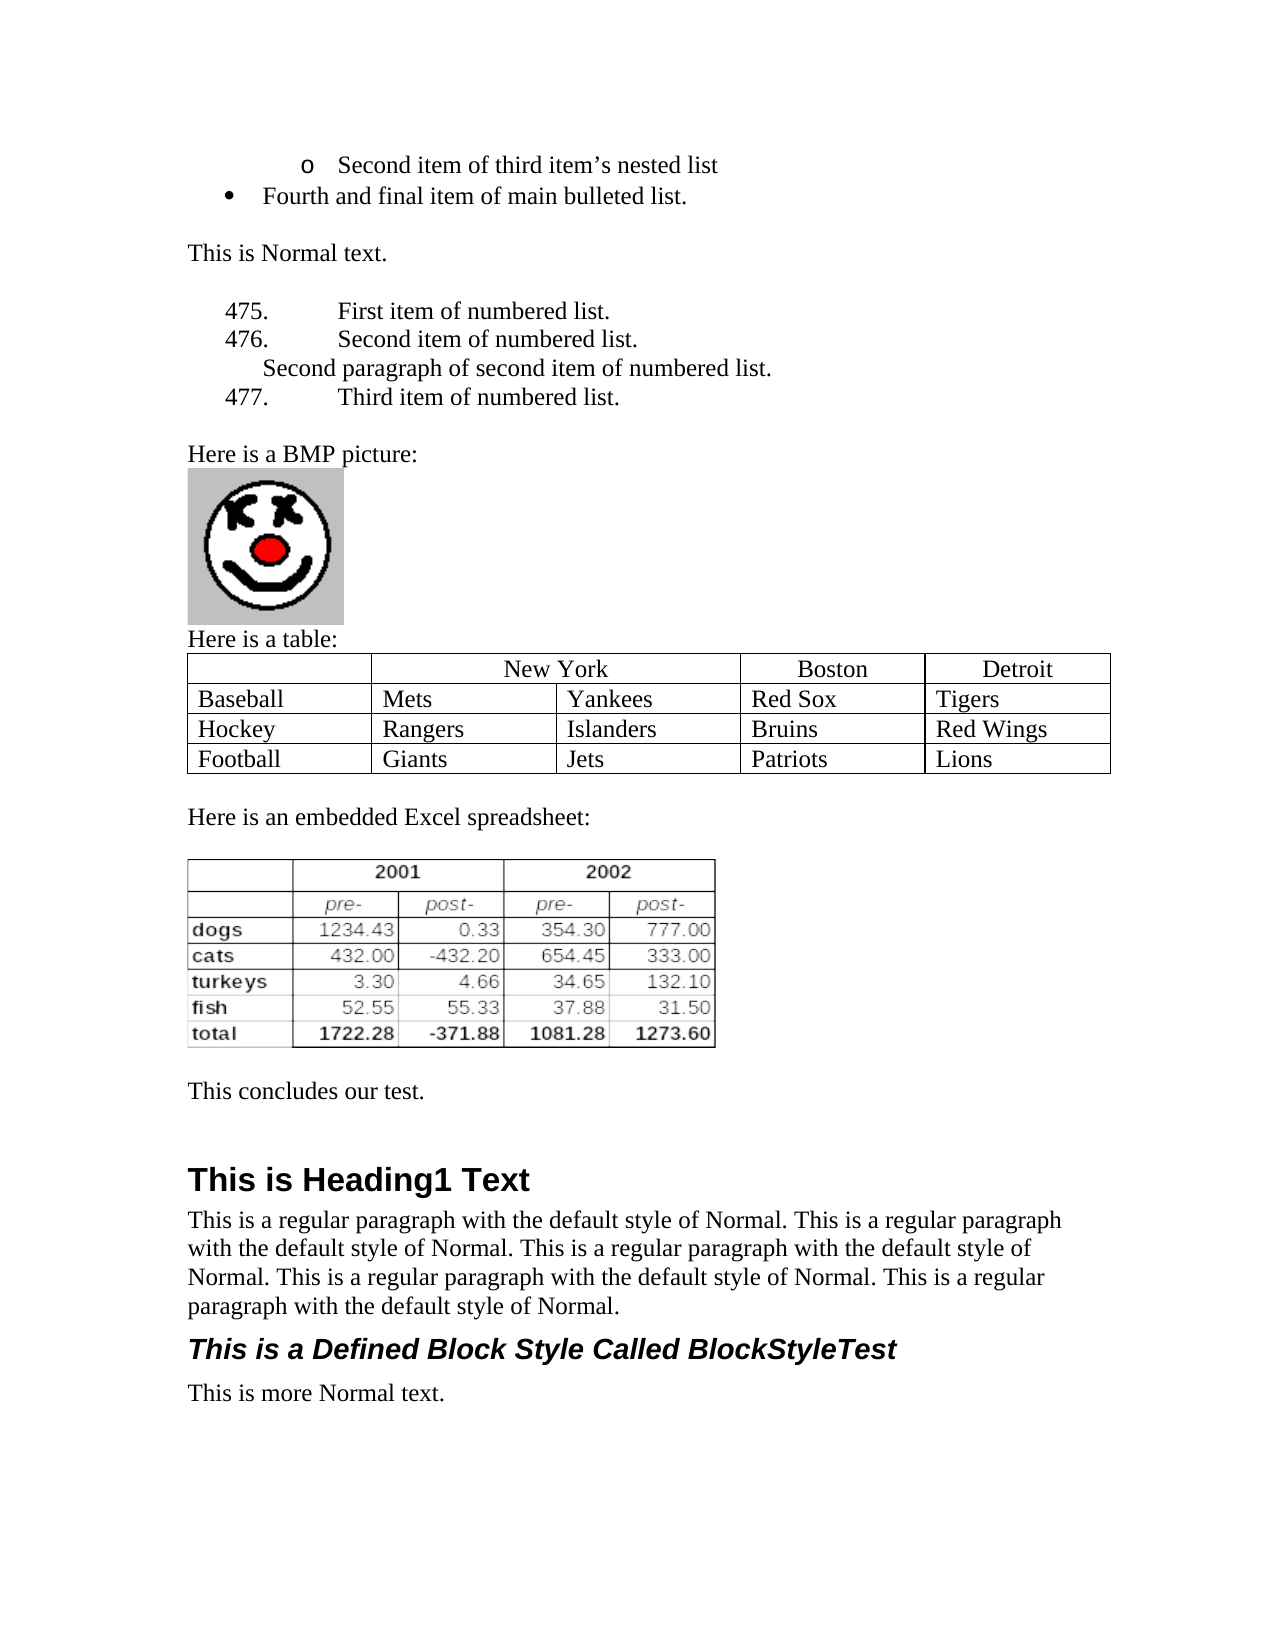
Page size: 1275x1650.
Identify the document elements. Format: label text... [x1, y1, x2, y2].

text This is a regular paragraph with the default style of Normal. This is a regular paragraph with the default style of Normal. This is a regular paragraph with the default style of Normal. This is a regular paragraph with the default style of Normal. This is a regular paragraph with the default style of Normal. [187, 1205, 1087, 1320]
table_header Detroit [926, 654, 1110, 683]
list Second item of numbered list. [225, 324, 1087, 353]
table_cell Yankees [557, 684, 740, 713]
text Second paragraph of second item of numbered list. [262, 353, 1087, 382]
table_cell Bruins [741, 714, 924, 743]
text Here is a BMP picture: [187, 439, 1087, 468]
table_cell Red Sox [741, 684, 924, 713]
table_cell Patriots [741, 744, 924, 772]
table_cell Tigers [926, 684, 1110, 713]
table_cell Jets [557, 744, 740, 772]
table_header Boston [741, 654, 924, 683]
table_cell Giants [372, 744, 556, 772]
subtitle This is Heading1 Text [187, 1160, 1087, 1198]
table_cell Baseball [188, 684, 371, 713]
text This is Normal text. [187, 238, 1087, 267]
table_cell Hockey [188, 714, 371, 743]
table_header New York [372, 654, 740, 683]
table_header [188, 654, 371, 683]
list Second item of third item’s nested list [300, 150, 1087, 181]
list First item of numbered list. [225, 296, 1087, 324]
text Here is a table: [187, 624, 1087, 653]
table_cell Red Wings [926, 714, 1110, 743]
list Third item of numbered list. [225, 382, 1087, 411]
text This concludes our test. [187, 1076, 1087, 1105]
text This is more Normal text. [187, 1378, 1087, 1407]
text This is a Defined Block Style Called BlockStyleTest [187, 1332, 1087, 1366]
table_cell Football [188, 744, 371, 772]
table_cell Rangers [372, 714, 556, 743]
table_cell Islanders [557, 714, 740, 743]
table_cell Lions [926, 744, 1110, 772]
table_cell Mets [372, 684, 556, 713]
list Fourth and final item of main bulleted list. [225, 181, 1087, 209]
text Here is an embedded Excel spreadsheet: [187, 802, 1087, 831]
